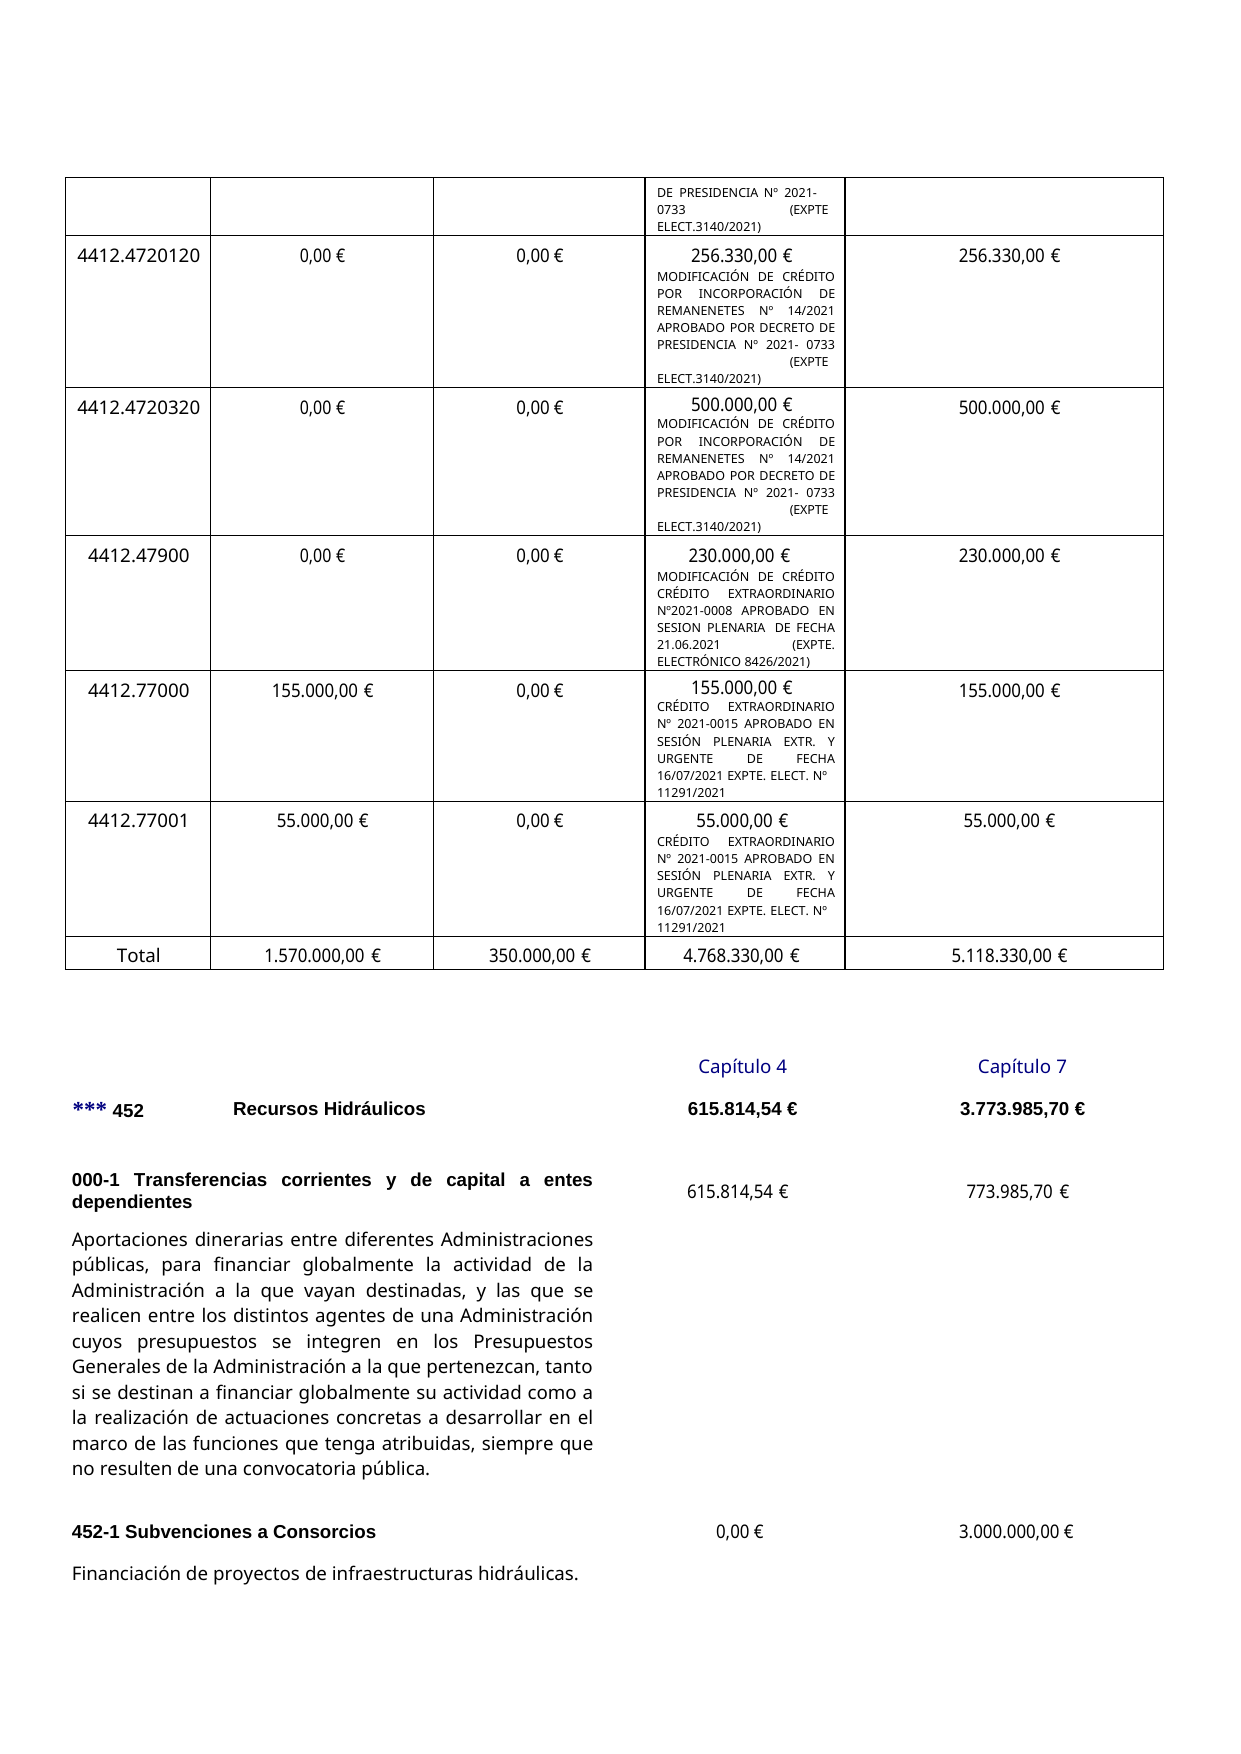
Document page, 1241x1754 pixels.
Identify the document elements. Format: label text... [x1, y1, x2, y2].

table_cell Recursos Hidráulicos [188, 1088, 557, 1124]
table_cell 256.330,00 € MODIFICACIÓN DE CRÉDITO POR INCORPORACIÓN DE REMANENETES Nº 14/2021 APROBADO POR DECRETO DE PRESIDENCIA Nº 2021- 0733 (EXPTE ELECT.3140/2021) [646, 236, 844, 387]
table_header [846, 178, 1163, 235]
table_header [434, 178, 644, 235]
table_cell 55.000,00 € CRÉDITO EXTRAORDINARIO Nº 2021-0015 APROBADO EN SESIÓN PLENARIA EXTR. Y URGENTE DE FECHA 16/07/2021 EXPTE. ELECT. Nº 11291/2021 [646, 802, 844, 936]
table_cell 4412.77000 [66, 671, 210, 801]
text 615.814,54 € 773.985,70 € [687, 1179, 1205, 1204]
table_cell 4412.77001 [66, 802, 210, 936]
table_cell 1.570.000,00 € [211, 937, 433, 969]
table_cell 4412.47900 [66, 536, 210, 670]
table_cell 155.000,00 € [211, 671, 433, 801]
table_cell 5.118.330,00 € [846, 937, 1163, 969]
table_cell 230.000,00 € MODIFICACIÓN DE CRÉDITO CRÉDITO EXTRAORDINARIO Nº2021-0008 APROBADO EN SESION PLENARIA DE FECHA 21.06.2021 (EXPTE. ELECTRÓNICO 8426/2021) [646, 536, 844, 670]
table_cell 500.000,00 € MODIFICACIÓN DE CRÉDITO POR INCORPORACIÓN DE REMANENETES Nº 14/2021 APROBADO POR DECRETO DE PRESIDENCIA Nº 2021- 0733 (EXPTE ELECT.3140/2021) [646, 388, 844, 535]
table_header DE PRESIDENCIA Nº 2021- 0733 (EXPTE ELECT.3140/2021) [646, 178, 844, 235]
table_cell *** 452 [67, 1088, 188, 1124]
text Aportaciones dinerarias entre diferentes Administraciones públicas, para financiar globalmente la actividad de la Administración a la que vayan destinadas, y las que se realicen entre los distintos agentes de una Administración cuyos presupuestos se integren en los Presupuestos Generales de la Administración a la que pertenezcan, tanto si se destinan a financiar globalmente su actividad como a la realización de actuaciones concretas a desarrollar en el marco de las funciones que tenga atribuidas, siempre que no resulten de una convocatoria pública. [72, 1226, 593, 1481]
table_cell 4412.4720320 [66, 388, 210, 535]
table_cell 0,00 € [434, 536, 644, 670]
table_header Capítulo 4 [557, 1057, 878, 1088]
table_cell 0,00 € [434, 236, 644, 387]
table_header [211, 178, 433, 235]
table_cell 615.814,54 € [557, 1088, 878, 1124]
table_cell 256.330,00 € [846, 236, 1163, 387]
table_cell 230.000,00 € [846, 536, 1163, 670]
table_header Capítulo 7 [879, 1057, 1090, 1088]
table_cell 55.000,00 € [846, 802, 1163, 936]
table_cell 155.000,00 € CRÉDITO EXTRAORDINARIO Nº 2021-0015 APROBADO EN SESIÓN PLENARIA EXTR. Y URGENTE DE FECHA 16/07/2021 EXPTE. ELECT. Nº 11291/2021 [646, 671, 844, 801]
table_cell 500.000,00 € [846, 388, 1163, 535]
table_cell 0,00 € [434, 388, 644, 535]
table_cell 0,00 € [434, 671, 644, 801]
table_header [67, 1057, 557, 1088]
table_cell 0,00 € [211, 236, 433, 387]
table_cell 4.768.330,00 € [646, 937, 844, 969]
table_cell Total [66, 937, 210, 969]
table_cell 350.000,00 € [434, 937, 644, 969]
table_cell 55.000,00 € [211, 802, 433, 936]
table_cell 0,00 € [434, 802, 644, 936]
text 452-1 Subvenciones a Consorcios 0,00 € 3.000.000,00 € Financiación de proyectos de infraestructuras hidráulicas. [72, 1518, 1084, 1586]
table_cell 155.000,00 € [846, 671, 1163, 801]
table_cell 0,00 € [211, 536, 433, 670]
subtitle 000-1 Transferencias corrientes y de capital a entes dependientes [72, 1169, 593, 1212]
table_header [66, 178, 210, 235]
table_cell 0,00 € [211, 388, 433, 535]
table_cell 3.773.985,70 € [879, 1088, 1090, 1124]
table_cell 4412.4720120 [66, 236, 210, 387]
